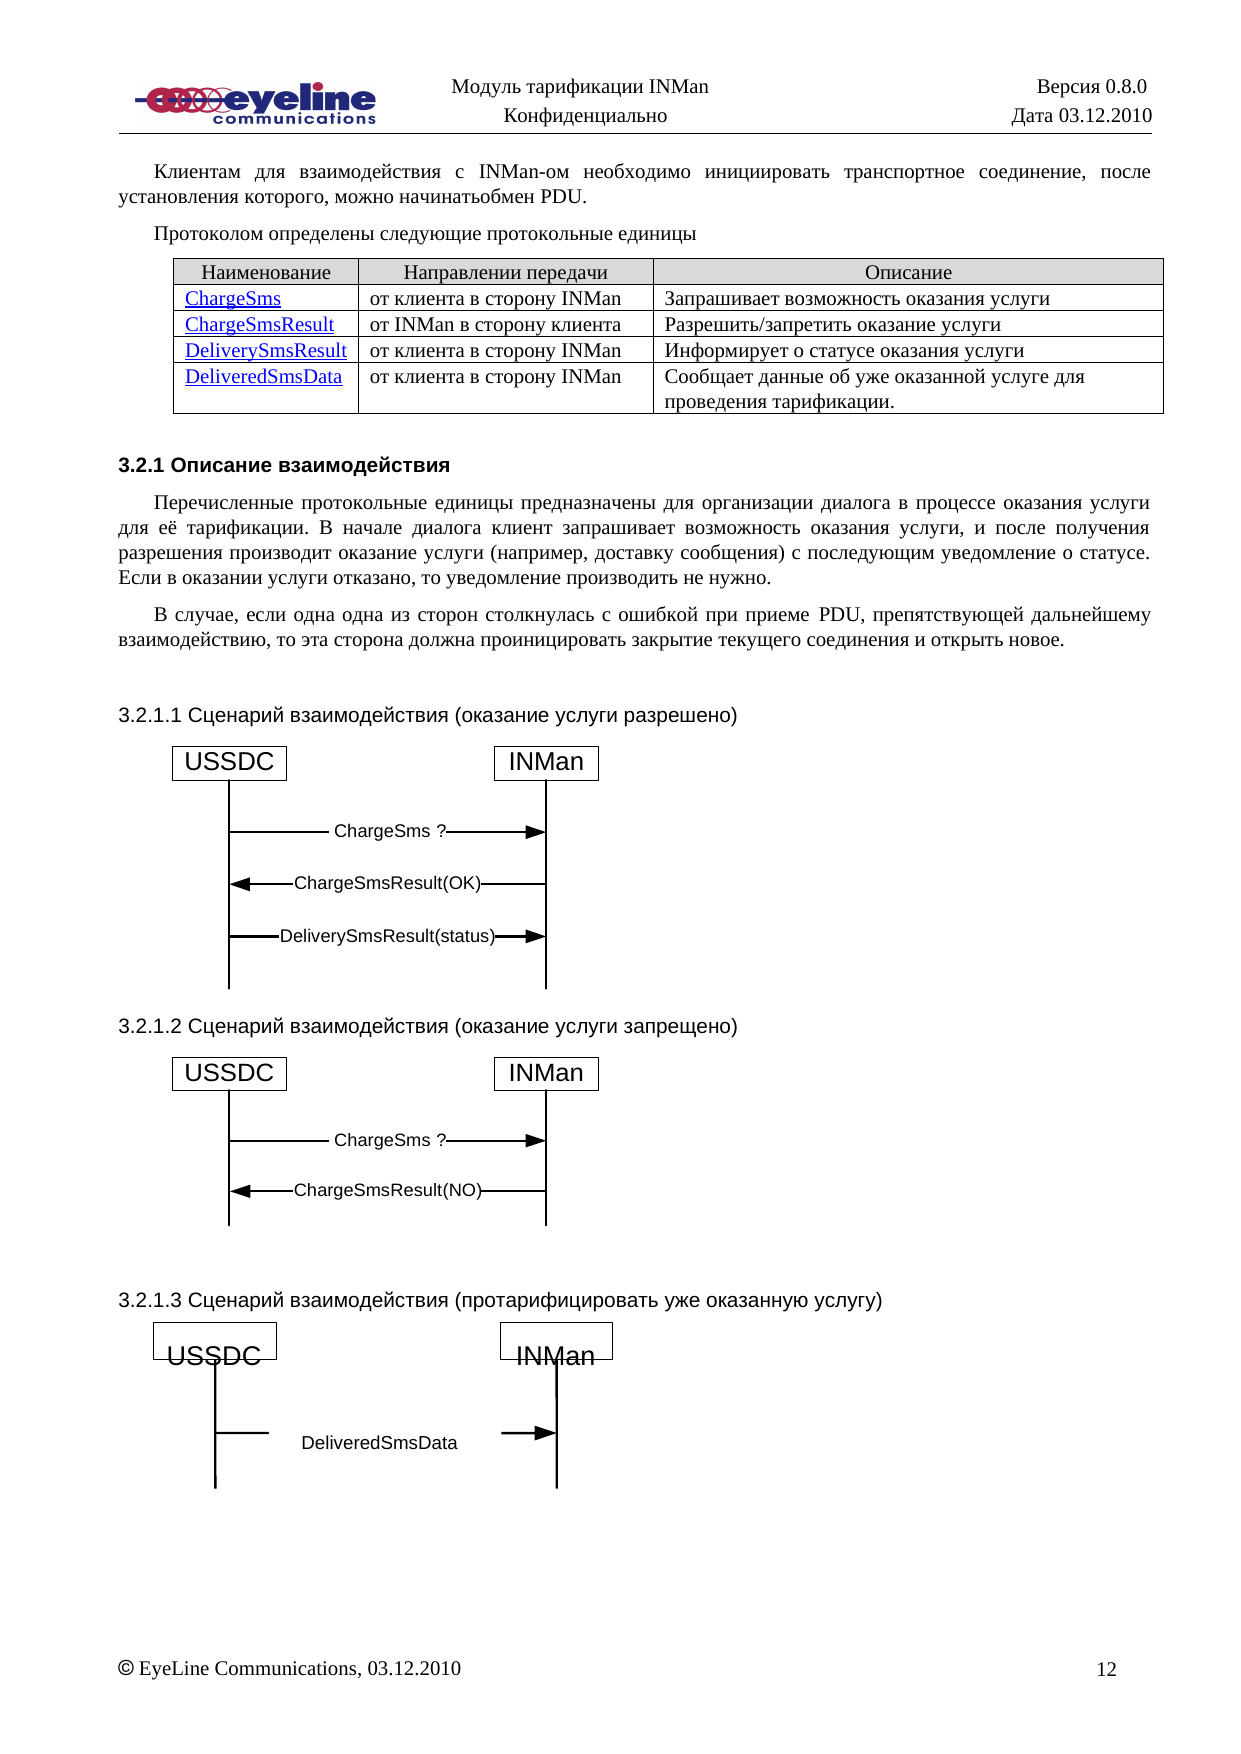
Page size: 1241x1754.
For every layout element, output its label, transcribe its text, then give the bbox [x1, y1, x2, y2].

subtitle Описание взаимодействия [118, 451, 1151, 476]
table_cell ChargeSmsResult [174, 311, 358, 336]
picture [135, 82, 376, 124]
subtitle Сценарий взаимодействия (оказание услуги разрешено) [118, 701, 1151, 726]
table_cell Сообщает данные об уже оказанной услуге для проведения тарификации. [654, 363, 1163, 413]
table_cell от клиента в сторону INMan [359, 285, 653, 310]
table_cell от клиента в сторону INMan [359, 363, 653, 413]
text Протоколом определены следующие протокольные единицы [118, 220, 1151, 245]
table_cell Запрашивает возможность оказания услуги [654, 285, 1163, 310]
table_cell Разрешить/запретить оказание услуги [654, 311, 1163, 336]
table_cell от клиента в сторону INMan [359, 337, 653, 362]
text Клиентам для взаимодействия с INMan-ом необходимо инициировать транспортное соединение, после установления которого, можно начинатьобмен PDU. [118, 158, 1151, 208]
table_cell DeliverySmsResult [174, 337, 358, 362]
table_cell DeliveredSmsData [174, 363, 358, 413]
table_header Описание [654, 259, 1163, 284]
table_header Направлении передачи [359, 259, 653, 284]
table_cell ChargeSms [174, 285, 358, 310]
text В случае, если одна одна из сторон столкнулась с ошибкой при приеме PDU, препятствующей дальнейшему взаимодействию, то эта сторона должна проиницировать закрытие текущего соединения и открыть новое. [118, 601, 1151, 651]
subtitle Сценарий взаимодействия (оказание услуги запрещено) [118, 1012, 1151, 1037]
subtitle Сценарий взаимодействия (протарифицировать уже оказанную услугу) [118, 1287, 1151, 1312]
table_cell от INMan в сторону клиента [359, 311, 653, 336]
table_header Наименование [174, 259, 358, 284]
table_cell Информирует о статусе оказания услуги [654, 337, 1163, 362]
text Перечисленные протокольные единицы предназначены для организации диалога в процессе оказания услуги для её тарификации. В начале диалога клиент запрашивает возможность оказания услуги, и после получения разрешения производит оказание услуги (например, доставку сообщения) с последующим уведомление о статусе. Если в оказании услуги отказано, то уведомление производить не нужно. [118, 489, 1151, 589]
